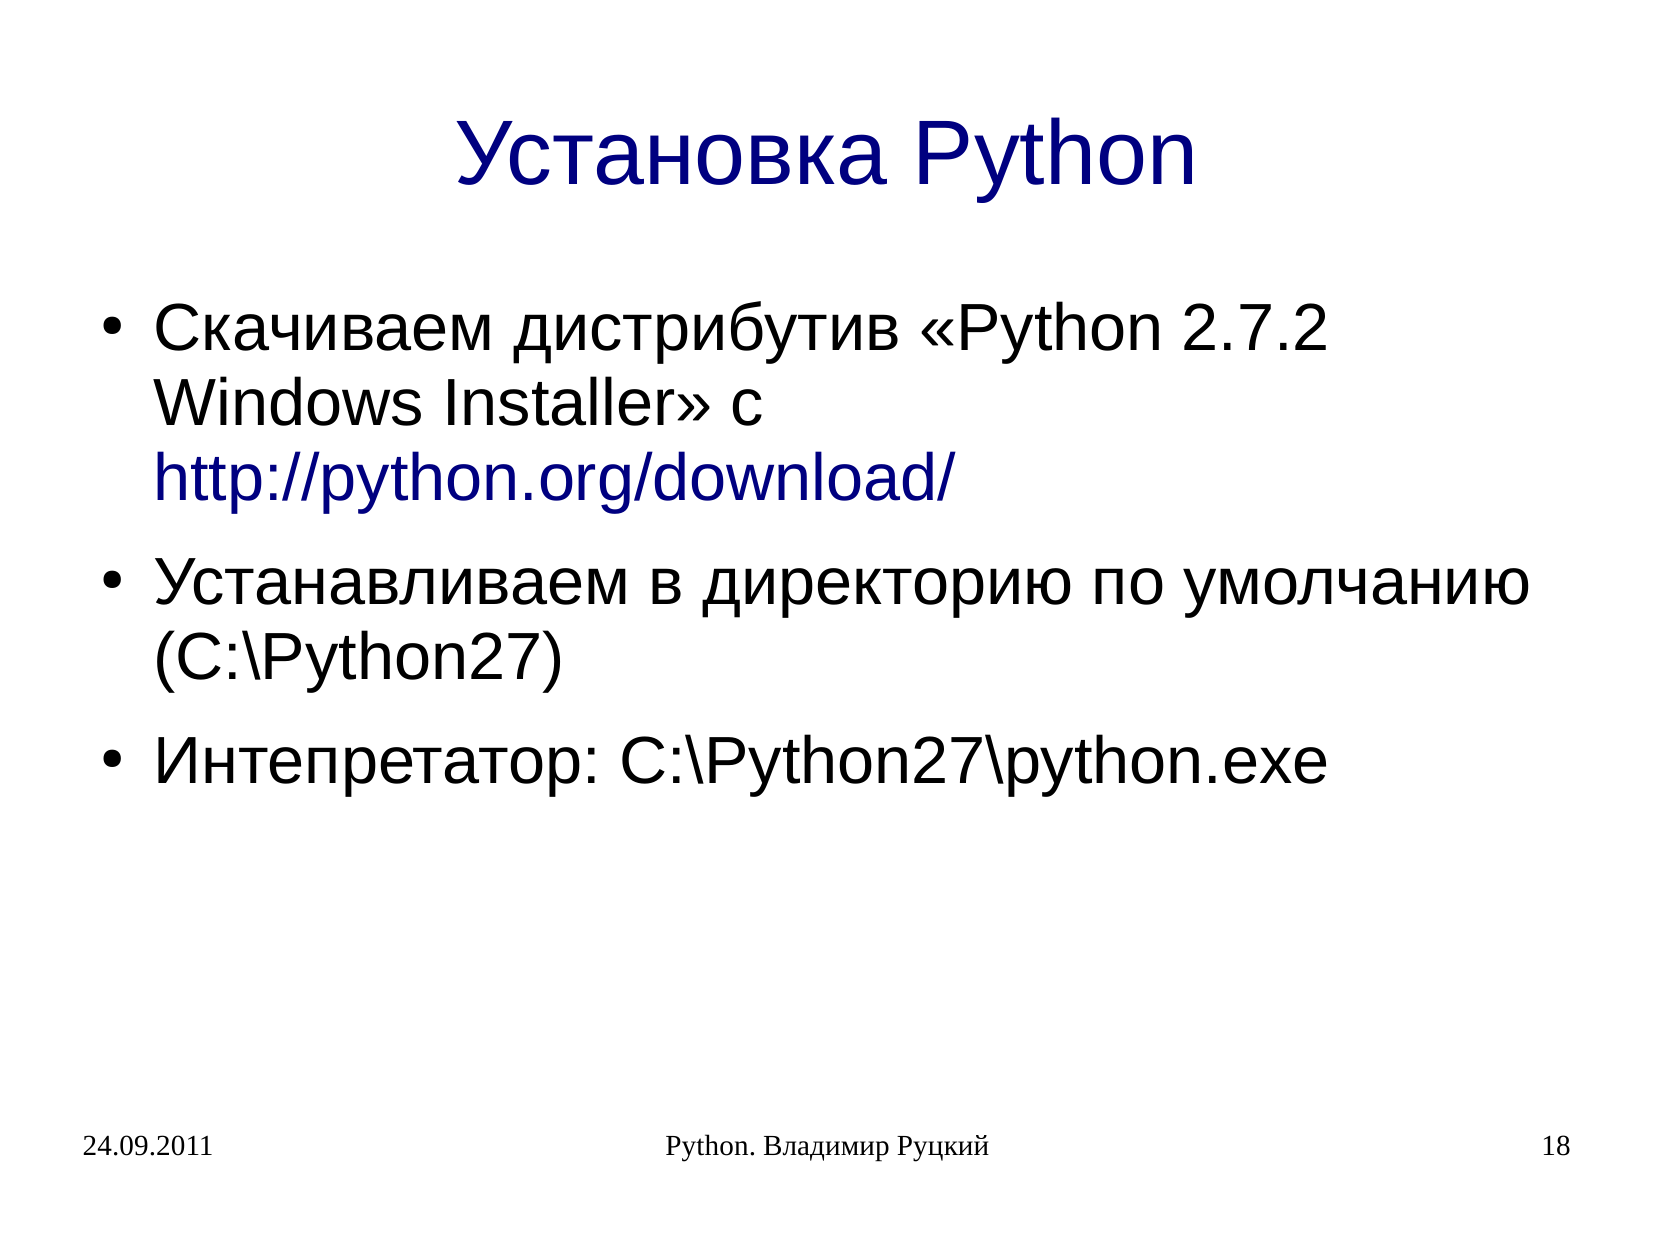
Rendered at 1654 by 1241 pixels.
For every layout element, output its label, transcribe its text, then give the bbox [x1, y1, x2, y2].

list Скачиваем дистрибутив «Python 2.7.2 Windows Installer» с http://python.org/download/ Устанавливаем в директорию по умолчанию (C:\Python27) Интепретатор: C:\Python27\python.exe [82, 290, 1571, 1109]
title Установка Python [82, 49, 1571, 257]
